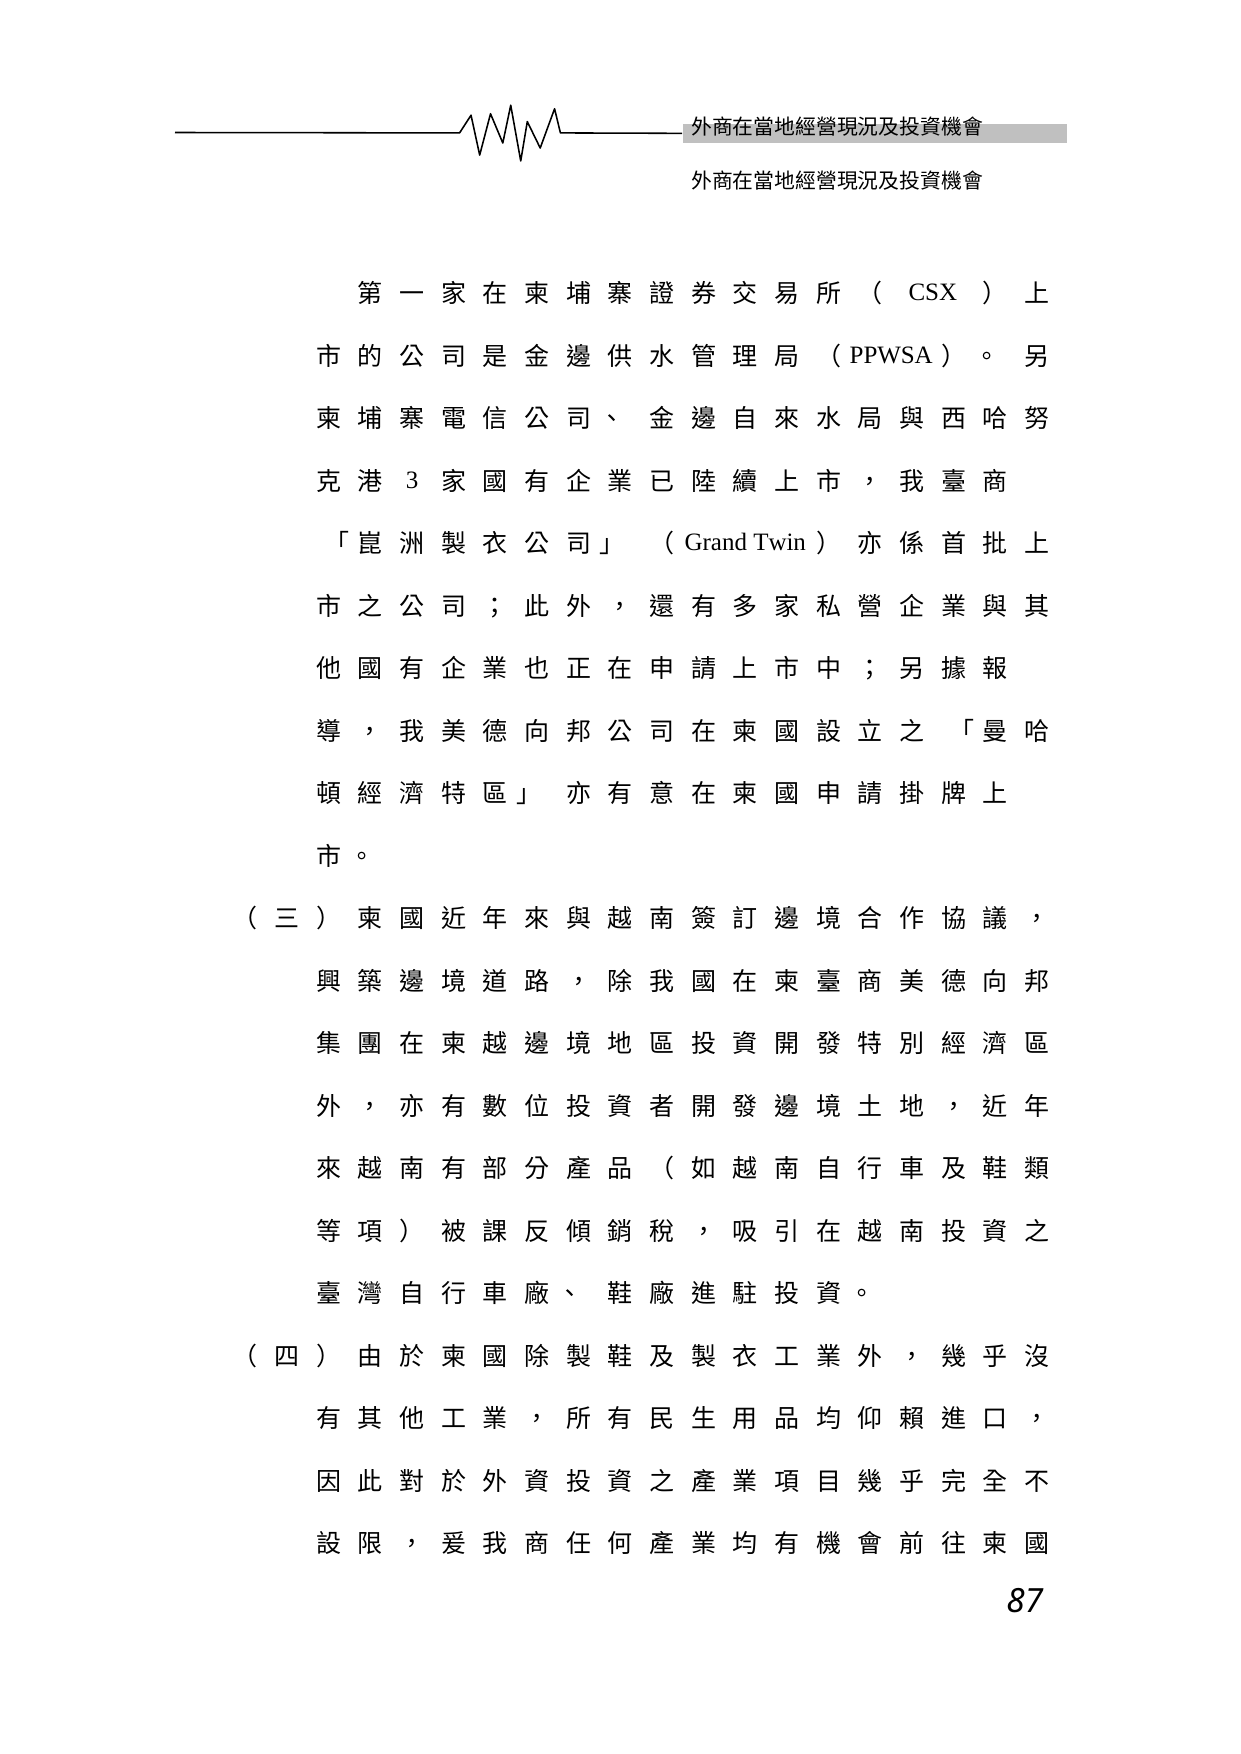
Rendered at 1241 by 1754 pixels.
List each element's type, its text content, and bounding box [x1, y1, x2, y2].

text 第一家在柬埔寨證券交易所（CSX）上市的公司是金邊供水管理局（PPWSA）。另柬埔寨電信公司、金邊自來水局與西哈努克港3家國有企業已陸續上市，我臺商「崑洲製衣公司」（Grand Twin）亦係首批上市之公司；此外，還有多家私營企業與其他國有企業也正在申請上市中；另據報導，我美德向邦公司在柬國設立之「曼哈頓經濟特區」亦有意在柬國申請掛牌上市。 [281, 250, 1058, 875]
text （四）由於柬國除製鞋及製衣工業外，幾乎沒有其他工業，所有民生用品均仰賴進口，因此對於外資投資之產業項目幾乎完全不設限，爰我商任何產業均有機會前往柬國 [207, 1313, 1058, 1563]
text （三）柬國近年來與越南簽訂邊境合作協議，興築邊境道路，除我國在柬臺商美德向邦集團在柬越邊境地區投資開發特別經濟區外，亦有數位投資者開發邊境土地，近年來越南有部分產品（如越南自行車及鞋類等項）被課反傾銷稅，吸引在越南投資之臺灣自行車廠、鞋廠進駐投資。 [207, 875, 1058, 1313]
